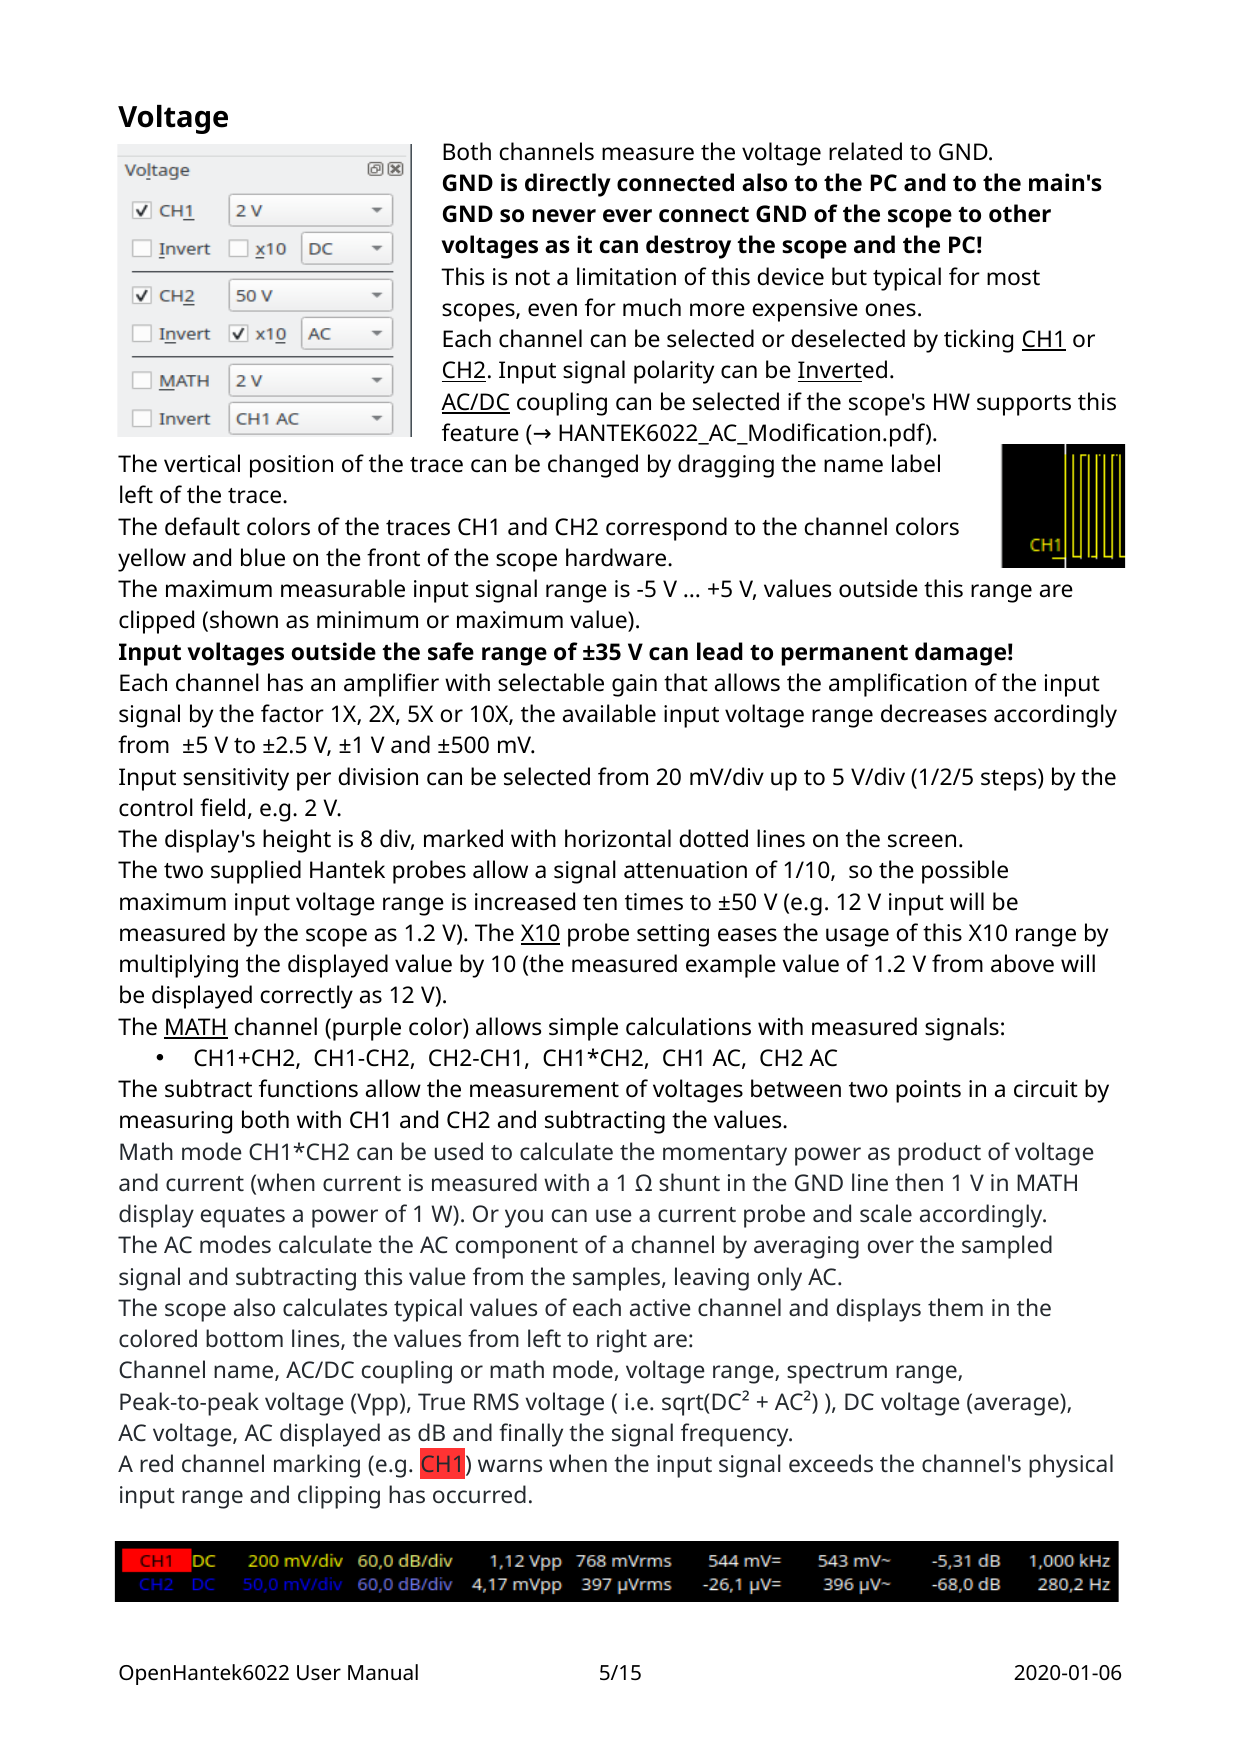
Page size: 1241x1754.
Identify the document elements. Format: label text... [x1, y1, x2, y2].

text The default colors of the traces CH1 and CH2 correspond to the channel colors yellow and blue on the front of the scope hardware. [118, 511, 1122, 573]
text Math mode CH1*CH2 can be used to calculate the momentary power as product of voltage and current (when current is measured with a 1 Ω shunt in the GND line then 1 V in MATH display equates a power of 1 W). Or you can use a current probe and scale accordingly. [118, 1136, 1122, 1229]
text [118, 261, 411, 323]
text GND is directly connected also to the PC and to the main's GND so never ever connect GND of the scope to other voltages as it can destroy the scope and the PC! [412, 167, 1122, 261]
text AC/DC coupling can be selected if the scope's HW supports this feature (→ HANTEK6022_AC_Modification.pdf). [118, 386, 1122, 448]
text This is not a limitation of this device but typical for most scopes, even for much more expensive ones. [412, 261, 1122, 323]
text [118, 167, 411, 261]
text The maximum measurable input signal range is -5 V … +5 V, values outside this range are clipped (shown as minimum or maximum value). [118, 573, 1122, 636]
text Each channel has an amplifier with selectable gain that allows the amplification of the input signal by the factor 1X, 2X, 5X or 10X, the available input voltage range decreases accordingly from ±5 V to ±2.5 V, ±1 V and ±500 mV. [118, 667, 1122, 761]
text Input sensitivity per division can be selected from 20 mV/div up to 5 V/div (1/2/5 steps) by the control field, e.g. 2 V. [118, 761, 1122, 823]
text The AC modes calculate the AC component of a channel by averaging over the sampled signal and subtracting this value from the samples, leaving only AC. [118, 1229, 1122, 1292]
text The scope also calculates typical values of each active channel and displays them in the colored bottom lines, the values from left to right are: [118, 1292, 1122, 1354]
text The vertical position of the trace can be changed by dragging the name label left of the trace. [118, 448, 1000, 511]
text The two supplied Hantek probes allow a signal attenuation of 1/10, so the possible maximum input voltage range is increased ten times to ±50 V (e.g. 12 V input will be measured by the scope as 1.2 V). The X10 probe setting eases the usage of this X10 range by multiplying the displayed value by 10 (the measured example value of 1.2 V from above will be displayed correctly as 12 V). [118, 854, 1122, 1011]
text Each channel can be selected or deselected by ticking CH1 or CH2. Input signal polarity can be Inverted. [412, 323, 1122, 386]
subtitle Voltage [118, 96, 1122, 136]
text The subtract functions allow the measurement of voltages between two points in a circuit by measuring both with CH1 and CH2 and subtracting the values. [118, 1073, 1122, 1136]
picture [1000, 444, 1024, 549]
text [118, 323, 411, 386]
text Both channels measure the voltage related to GND. [118, 136, 1122, 167]
text Input voltages outside the safe range of ±35 V can lead to permanent damage! [118, 636, 1122, 667]
list CH1+CH2, CH1-CH2, CH2-CH1, CH1*CH2, CH1 AC, CH2 AC [156, 1042, 1122, 1073]
text The display's height is 8 div, marked with horizontal dotted lines on the screen. [118, 823, 1122, 854]
text A red channel marking (e.g. CH1) warns when the input signal exceeds the channel's physical input range and clipping has occurred. [118, 1448, 1122, 1511]
text [1024, 448, 1122, 511]
text The MATH channel (purple color) allows simple calculations with measured signals: [118, 1011, 1122, 1042]
text Channel name, AC/DC coupling or math mode, voltage range, spectrum range, Peak-to-peak voltage (Vpp), True RMS voltage ( i.e. sqrt(DC² + AC²) ), DC voltage (average), AC voltage, AC displayed as dB and finally the signal frequency. [118, 1354, 1122, 1448]
picture [114, 1541, 1119, 1602]
